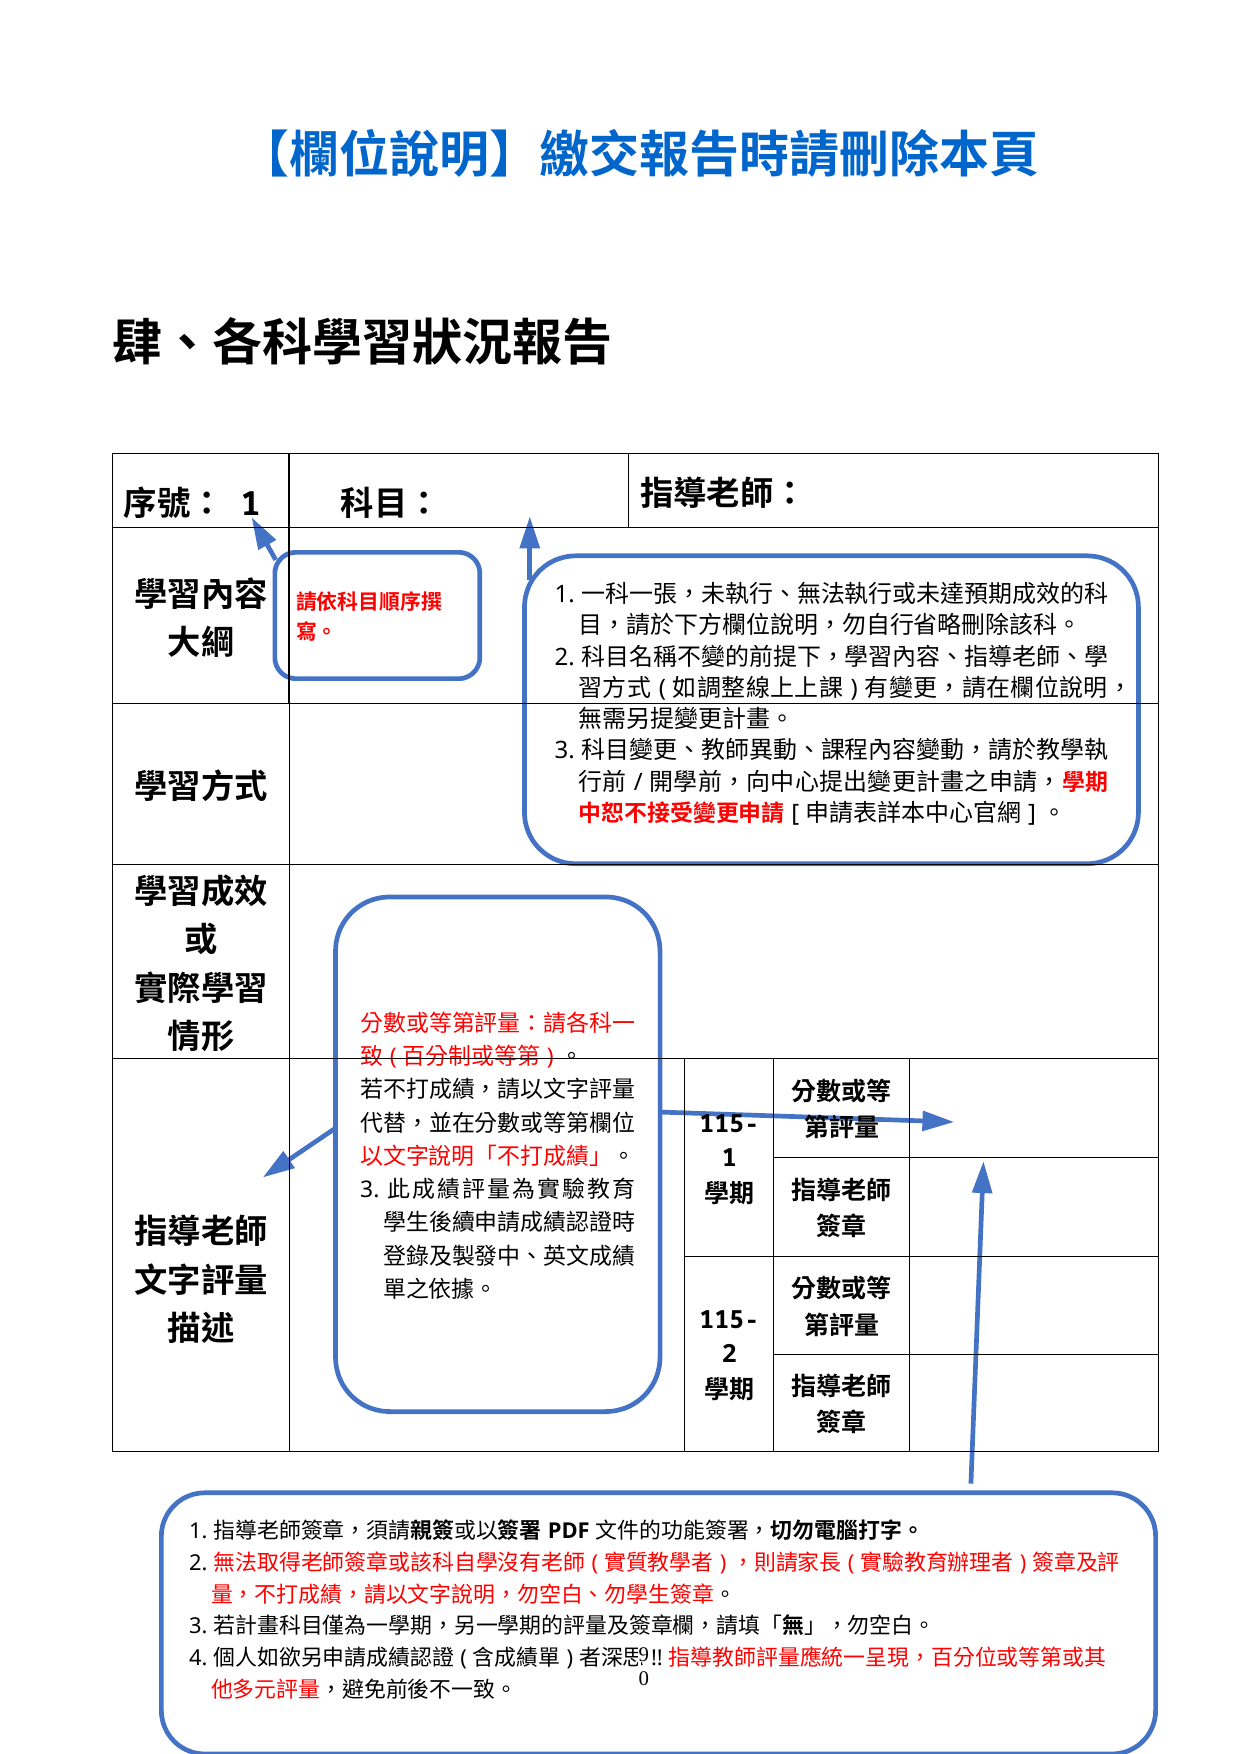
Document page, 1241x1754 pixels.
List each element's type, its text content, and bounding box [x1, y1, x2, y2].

table_cell [1105, 704, 1158, 864]
text 【欄位說明】繳交報告時請刪除本頁 [112, 78, 1167, 203]
table_cell [685, 1059, 773, 1113]
table_cell 115-2 學期 [685, 1257, 773, 1451]
table_header 科目： [290, 454, 628, 527]
table_cell [910, 1257, 977, 1353]
table_cell [910, 1059, 1158, 1157]
table_cell 學習內容大綱 [113, 528, 288, 703]
text 肆、各科學習狀況報告 [112, 265, 1167, 390]
table_cell 指導老師 簽章 [774, 1158, 909, 1256]
table_header 指導老師： [629, 454, 1158, 527]
table_cell 115-1 學期 [685, 1116, 773, 1256]
table_cell 第評量 [774, 1119, 909, 1157]
table_cell [290, 1059, 333, 1155]
table_cell [910, 1158, 1158, 1256]
table_cell [532, 528, 1158, 703]
table_cell [290, 1115, 684, 1451]
table_cell 分數或等 [774, 1059, 909, 1118]
table_cell [290, 704, 557, 864]
table_cell [290, 865, 1158, 1058]
table_cell [663, 1059, 684, 1110]
table_cell [979, 1257, 1158, 1353]
table_header 序號： 1 [113, 454, 288, 527]
table_cell 學習成效或 實際學習情形 [113, 865, 289, 1058]
table_cell [910, 1355, 973, 1451]
table_cell [290, 528, 528, 703]
table_cell 指導老師 簽章 [774, 1355, 909, 1451]
table_cell 學習方式 [113, 704, 289, 864]
table_cell 指導老師 文字評量描述 [113, 1059, 289, 1451]
table_cell [975, 1355, 1158, 1451]
table_cell 分數或等第評量 [774, 1257, 909, 1353]
